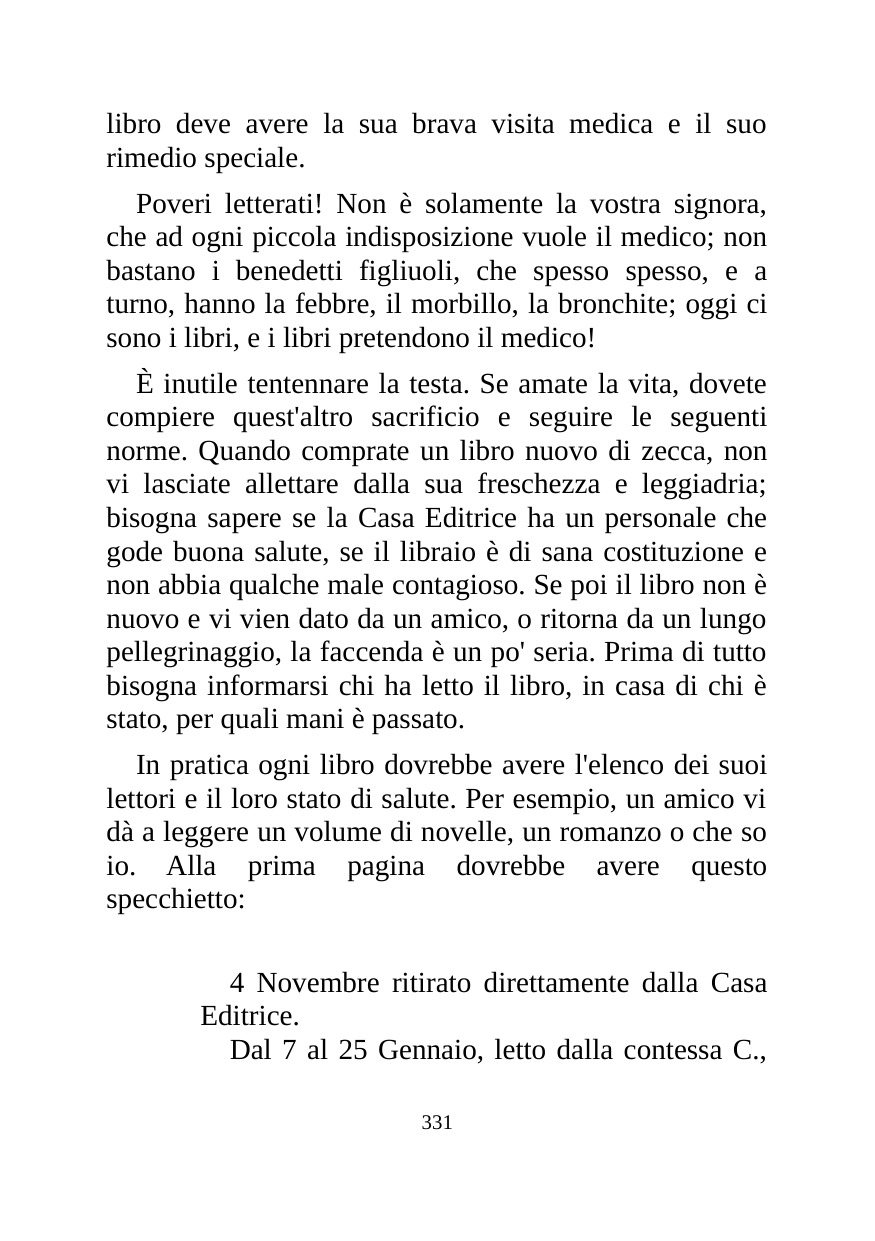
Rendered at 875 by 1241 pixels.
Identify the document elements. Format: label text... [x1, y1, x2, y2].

text 4 Novembre ritirato direttamente dalla Casa Editrice. [200, 965, 768, 1032]
text Poveri letterati! Non è solamente la vostra signora, che ad ogni piccola indisposizione vuole il medico; non bastano i benedetti figliuoli, che spesso spesso, e a turno, hanno la febbre, il morbillo, la bronchite; oggi ci sono i libri, e i libri pretendono il medico! [106, 186, 768, 353]
text Dal 7 al 25 Gennaio, letto dalla contessa C., [200, 1032, 768, 1065]
text libro deve avere la sua brava visita medica e il suo rimedio speciale. [106, 106, 768, 173]
text In pratica ogni libro dovrebbe avere l'elenco dei suoi lettori e il loro stato di salute. Per esempio, un amico vi dà a leggere un volume di novelle, un romanzo o che so io. Alla prima pagina dovrebbe avere questo specchietto: [106, 747, 768, 915]
text È inutile tentennare la testa. Se amate la vita, dovete compiere quest'altro sacrificio e seguire le seguenti norme. Quando comprate un libro nuovo di zecca, non vi lasciate allettare dalla sua freschezza e leggiadria; bisogna sapere se la Casa Editrice ha un personale che gode buona salute, se il libraio è di sana costituzione e non abbia qualche male contagioso. Se poi il libro non è nuovo e vi vien dato da un amico, o ritorna da un lungo pellegrinaggio, la faccenda è un po' seria. Prima di tutto bisogna informarsi chi ha letto il libro, in casa di chi è stato, per quali mani è passato. [106, 366, 768, 735]
